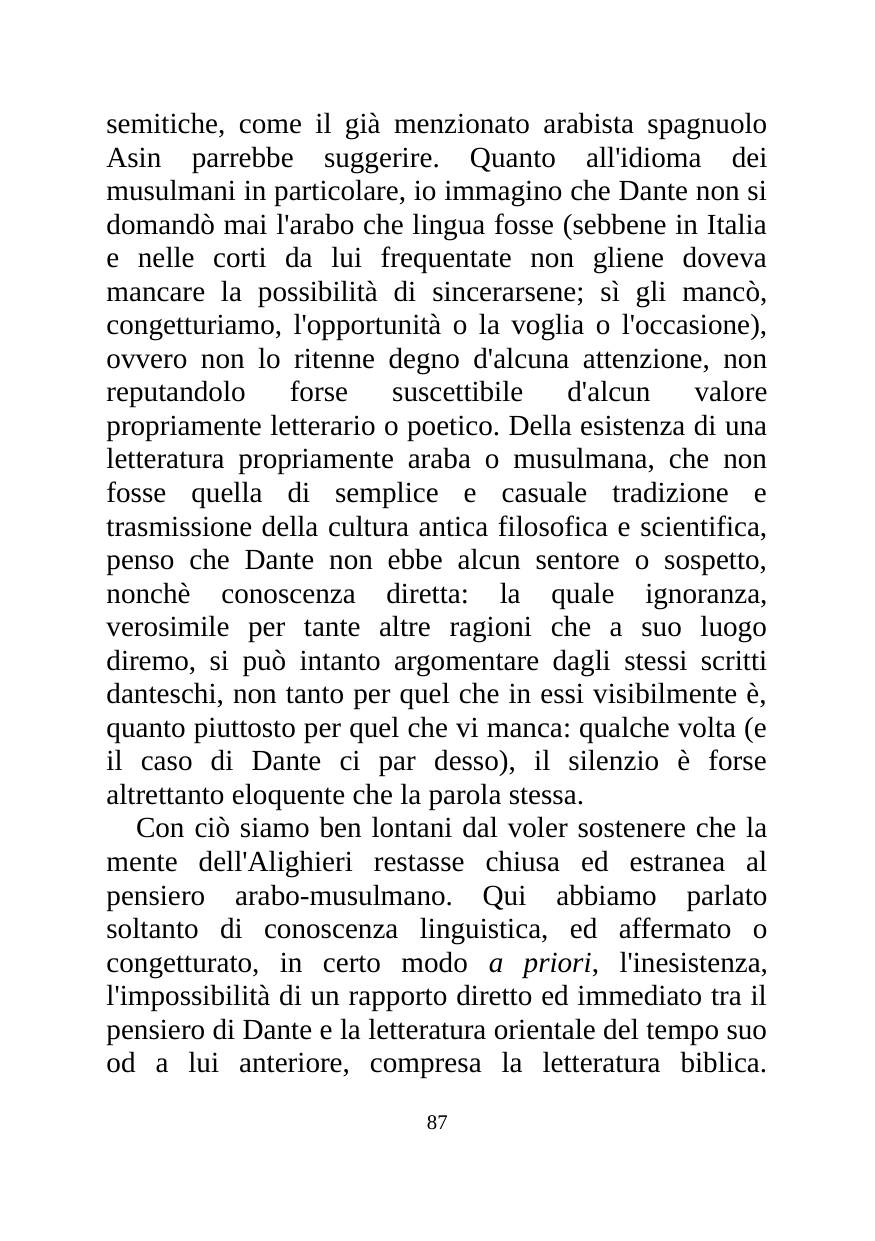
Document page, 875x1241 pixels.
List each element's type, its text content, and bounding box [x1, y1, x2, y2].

text Con ciò siamo ben lontani dal voler sostenere che la mente dell'Alighieri restasse chiusa ed estranea al pensiero arabo-musulmano. Qui abbiamo parlato soltanto di conoscenza linguistica, ed affermato o congetturato, in certo modo a priori, l'inesistenza, l'impossibilità di un rapporto diretto ed immediato tra il pensiero di Dante e la letteratura orientale del tempo suo od a lui anteriore, compresa la letteratura biblica. [106, 811, 768, 1079]
text semitiche, come il già menzionato arabista spagnuolo Asin parrebbe suggerire. Quanto all'idioma dei musulmani in particolare, io immagino che Dante non si domandò mai l'arabo che lingua fosse (sebbene in Italia e nelle corti da lui frequentate non gliene doveva mancare la possibilità di sincerarsene; sì gli mancò, congetturiamo, l'opportunità o la voglia o l'occasione), ovvero non lo ritenne degno d'alcuna attenzione, non reputandolo forse suscettibile d'alcun valore propriamente letterario o poetico. Della esistenza di una letteratura propriamente araba o musulmana, che non fosse quella di semplice e casuale tradizione e trasmissione della cultura antica filosofica e scientifica, penso che Dante non ebbe alcun sentore o sospetto, nonchè conoscenza diretta: la quale ignoranza, verosimile per tante altre ragioni che a suo luogo diremo, si può intanto argomentare dagli stessi scritti danteschi, non tanto per quel che in essi visibilmente è, quanto piuttosto per quel che vi manca: qualche volta (e il caso di Dante ci par desso), il silenzio è forse altrettanto eloquente che la parola stessa. [106, 106, 768, 811]
